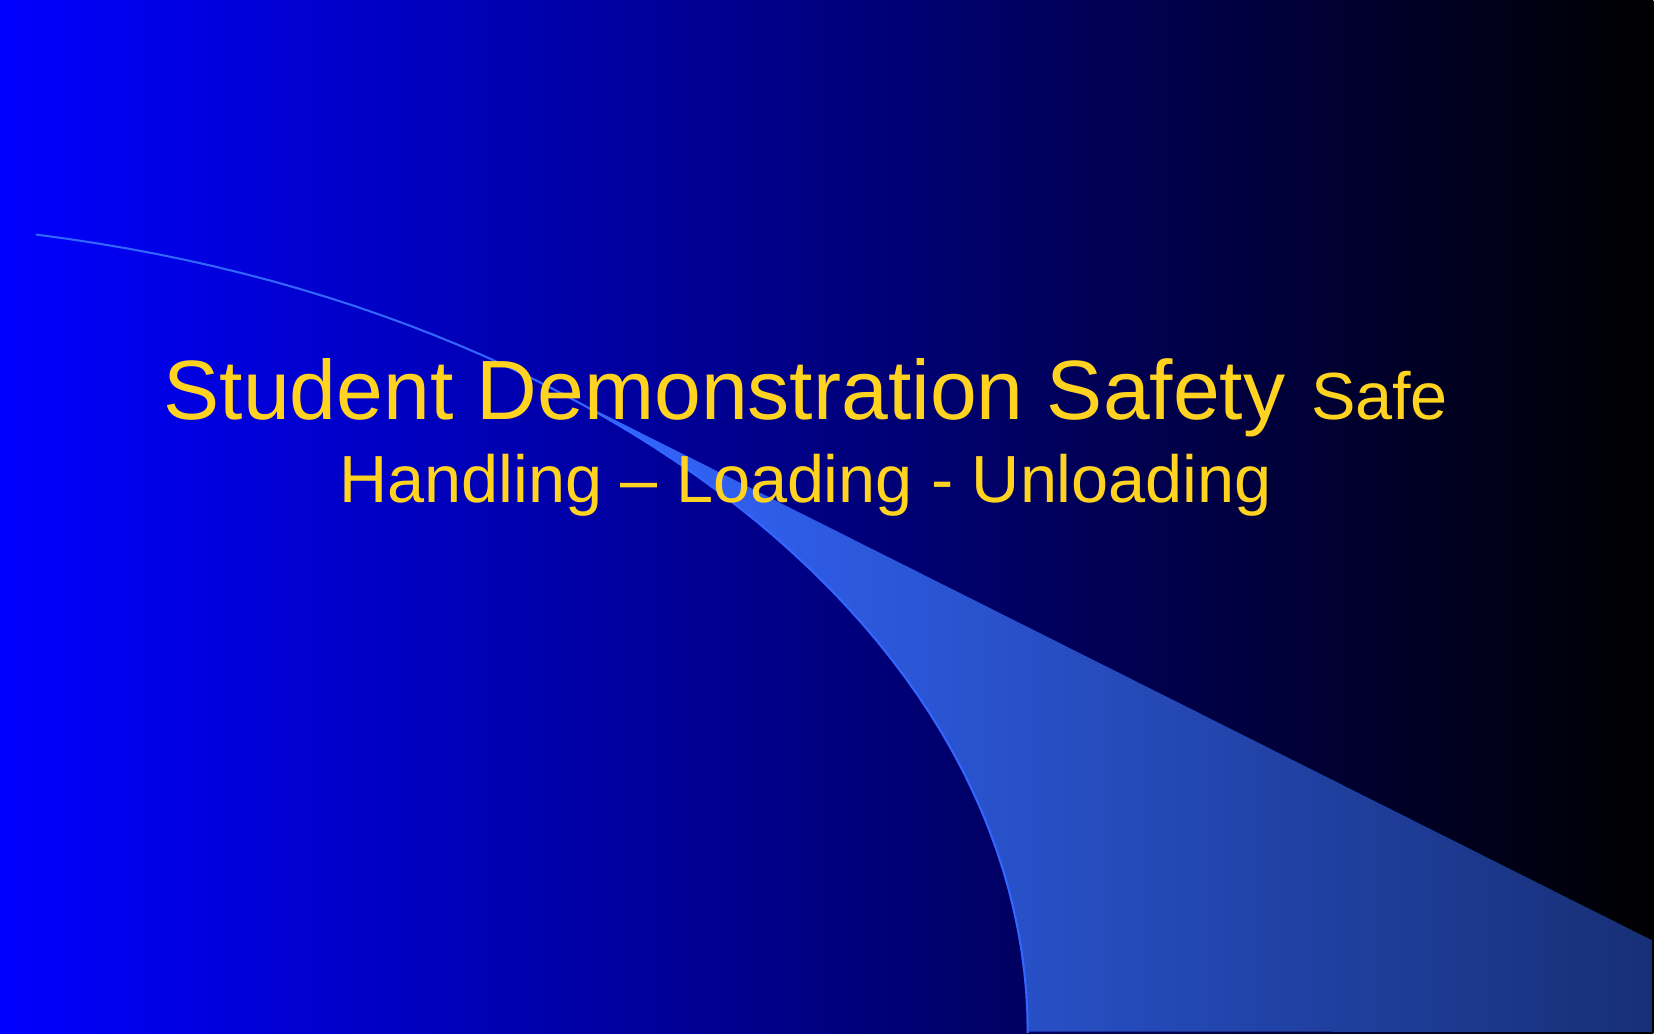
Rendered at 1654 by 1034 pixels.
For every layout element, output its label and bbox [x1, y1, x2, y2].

list [82, 275, 1537, 944]
